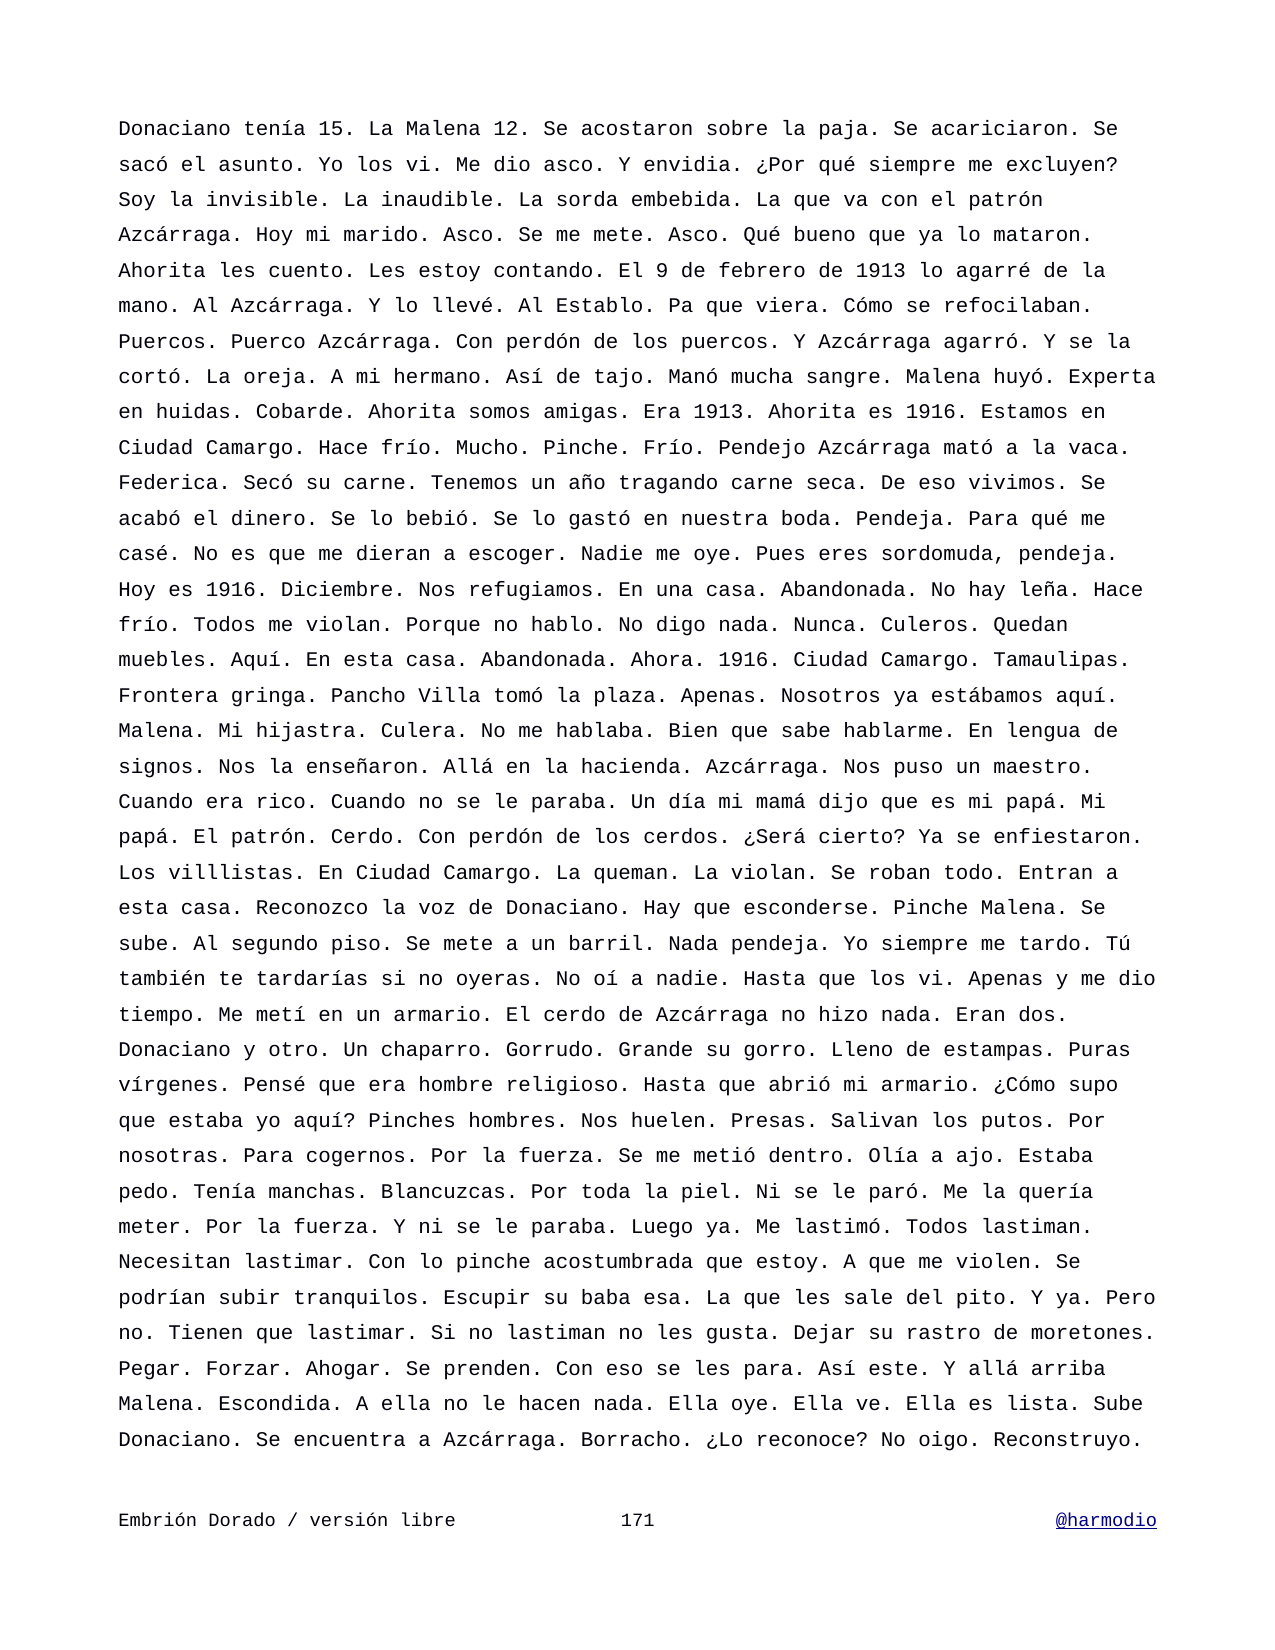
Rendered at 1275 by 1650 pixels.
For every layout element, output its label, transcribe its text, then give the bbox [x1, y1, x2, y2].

text Donaciano tenía 15. La Malena 12. Se acostaron sobre la paja. Se acariciaron. Se sacó el asunto. Yo los vi. Me dio asco. Y envidia. ¿Por qué siempre me excluyen? Soy la invisible. La inaudible. La sorda embebida. La que va con el patrón Azcárraga. Hoy mi marido. Asco. Se me mete. Asco. Qué bueno que ya lo mataron. Ahorita les cuento. Les estoy contando. El 9 de febrero de 1913 lo agarré de la mano. Al Azcárraga. Y lo llevé. Al Establo. Pa que viera. Cómo se refocilaban. Puercos. Puerco Azcárraga. Con perdón de los puercos. Y Azcárraga agarró. Y se la cortó. La oreja. A mi hermano. Así de tajo. Manó mucha sangre. Malena huyó. Experta en huidas. Cobarde. Ahorita somos amigas. Era 1913. Ahorita es 1916. Estamos en Ciudad Camargo. Hace frío. Mucho. Pinche. Frío. Pendejo Azcárraga mató a la vaca. Federica. Secó su carne. Tenemos un año tragando carne seca. De eso vivimos. Se acabó el dinero. Se lo bebió. Se lo gastó en nuestra boda. Pendeja. Para qué me casé. No es que me dieran a escoger. Nadie me oye. Pues eres sordomuda, pendeja. Hoy es 1916. Diciembre. Nos refugiamos. En una casa. Abandonada. No hay leña. Hace frío. Todos me violan. Porque no hablo. No digo nada. Nunca. Culeros. Quedan muebles. Aquí. En esta casa. Abandonada. Ahora. 1916. Ciudad Camargo. Tamaulipas. Frontera gringa. Pancho Villa tomó la plaza. Apenas. Nosotros ya estábamos aquí. Malena. Mi hijastra. Culera. No me hablaba. Bien que sabe hablarme. En lengua de signos. Nos la enseñaron. Allá en la hacienda. Azcárraga. Nos puso un maestro. Cuando era rico. Cuando no se le paraba. Un día mi mamá dijo que es mi papá. Mi papá. El patrón. Cerdo. Con perdón de los cerdos. ¿Será cierto? Ya se enfiestaron. Los villlistas. En Ciudad Camargo. La queman. La violan. Se roban todo. Entran a esta casa. Reconozco la voz de Donaciano. Hay que esconderse. Pinche Malena. Se sube. Al segundo piso. Se mete a un barril. Nada pendeja. Yo siempre me tardo. Tú también te tardarías si no oyeras. No oí a nadie. Hasta que los vi. Apenas y me dio tiempo. Me metí en un armario. El cerdo de Azcárraga no hizo nada. Eran dos. Donaciano y otro. Un chaparro. Gorrudo. Grande su gorro. Lleno de estampas. Puras vírgenes. Pensé que era hombre religioso. Hasta que abrió mi armario. ¿Cómo supo que estaba yo aquí? Pinches hombres. Nos huelen. Presas. Salivan los putos. Por nosotras. Para cogernos. Por la fuerza. Se me metió dentro. Olía a ajo. Estaba pedo. Tenía manchas. Blancuzcas. Por toda la piel. Ni se le paró. Me la quería meter. Por la fuerza. Y ni se le paraba. Luego ya. Me lastimó. Todos lastiman. Necesitan lastimar. Con lo pinche acostumbrada que estoy. A que me violen. Se podrían subir tranquilos. Escupir su baba esa. La que les sale del pito. Y ya. Pero no. Tienen que lastimar. Si no lastiman no les gusta. Dejar su rastro de moretones. Pegar. Forzar. Ahogar. Se prenden. Con eso se les para. Así este. Y allá arriba Malena. Escondida. A ella no le hacen nada. Ella oye. Ella ve. Ella es lista. Sube Donaciano. Se encuentra a Azcárraga. Borracho. ¿Lo reconoce? No oigo. Reconstruyo. [118, 118, 1157, 1452]
